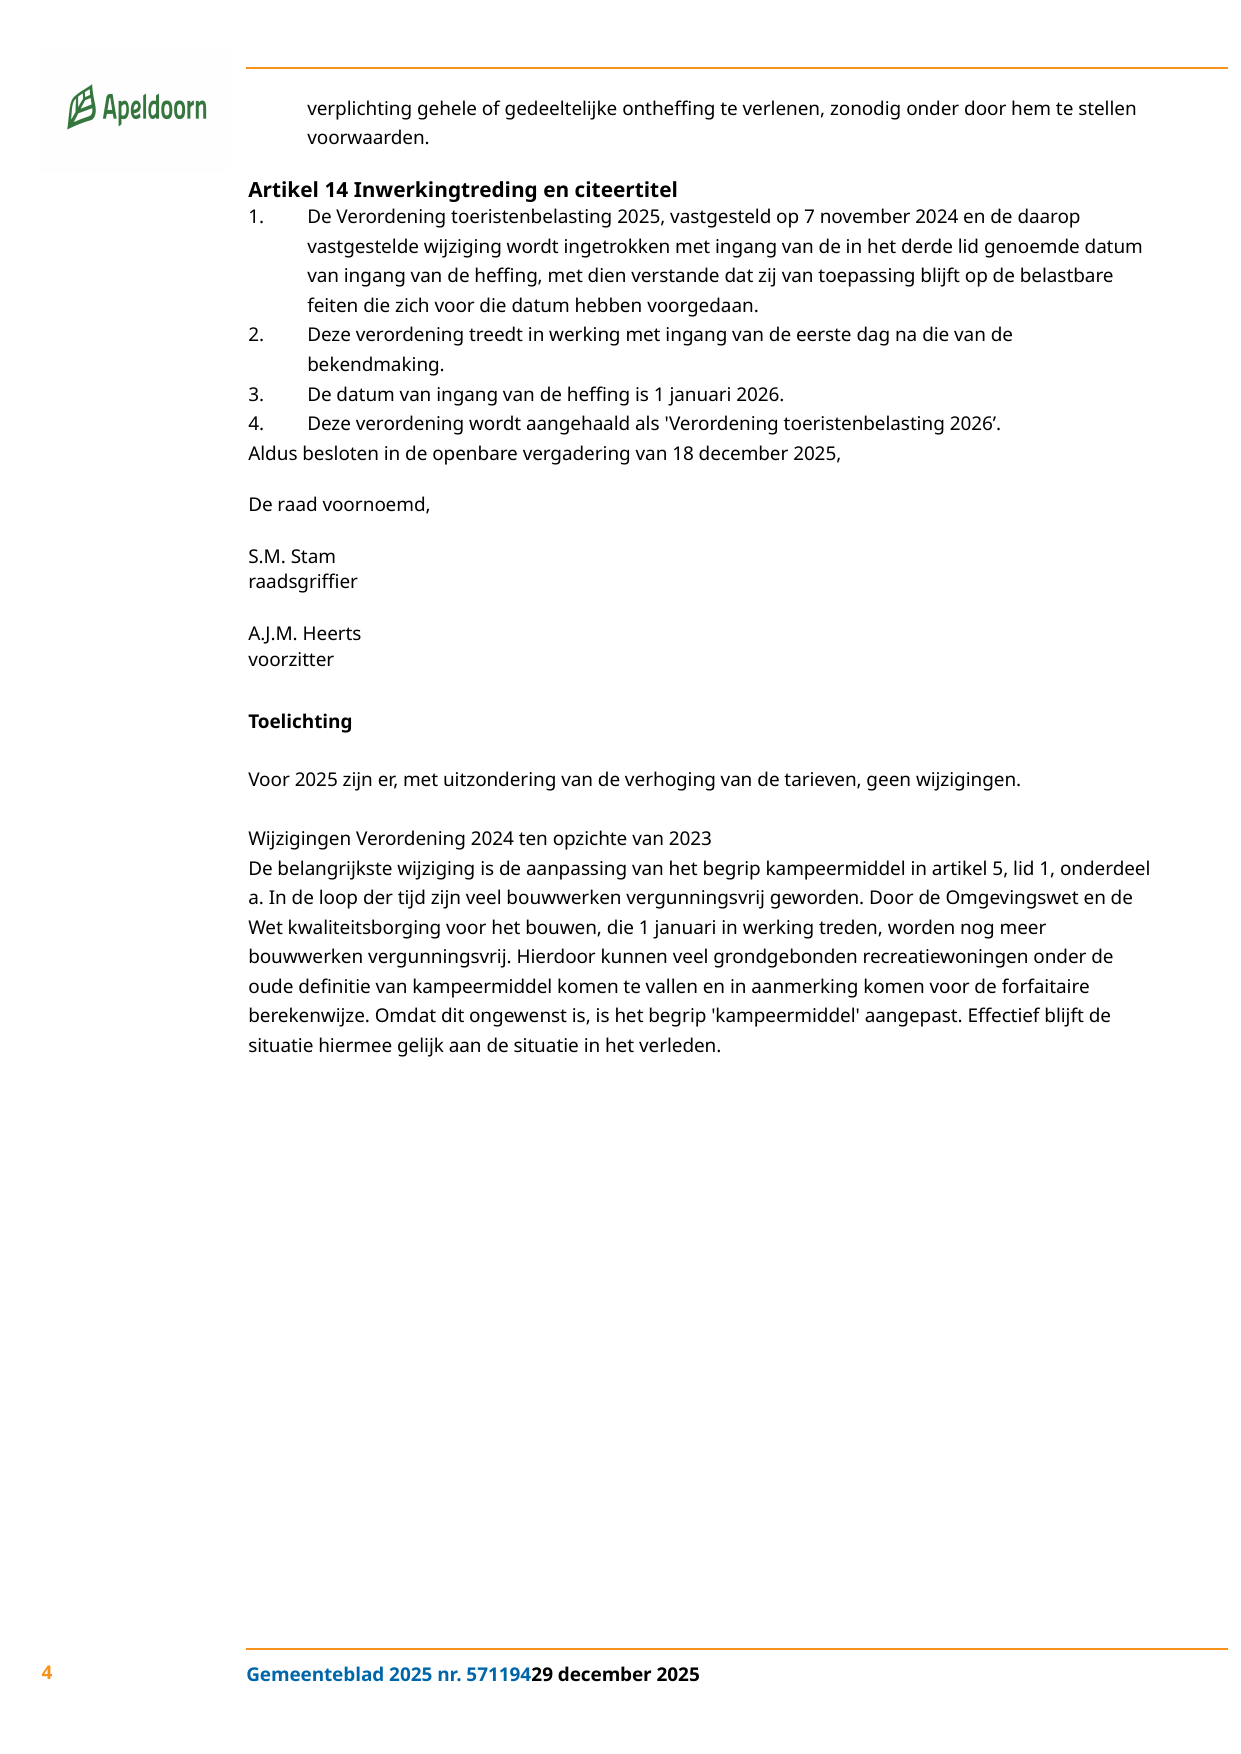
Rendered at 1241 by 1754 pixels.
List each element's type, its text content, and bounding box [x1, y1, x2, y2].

text raadsgriffier [248, 568, 1152, 594]
list De Verordening toeristenbelasting 2025, vastgesteld op 7 november 2024 en de daarop vastgestelde wijziging wordt ingetrokken met ingang van de in het derde lid genoemde datum van ingang van de heffing, met dien verstande dat zij van toepassing blijft op de belastbare feiten die zich voor die datum hebben voorgedaan. [248, 203, 1152, 318]
text De raad voornoemd, [248, 491, 1152, 517]
text voorzitter [248, 646, 1152, 671]
list De datum van ingang van de heffing is 1 januari 2026. [248, 381, 1152, 406]
text De belangrijkste wijziging is de aanpassing van het begrip kampeermiddel in artikel 5, lid 1, onderdeel a. In de loop der tijd zijn veel bouwwerken vergunningsvrij geworden. Door de Omgevingswet en de Wet kwaliteitsborging voor het bouwen, die 1 januari in werking treden, worden nog meer bouwwerken vergunningsvrij. Hierdoor kunnen veel grondgebonden recreatiewoningen onder de oude definitie van kampeermiddel komen te vallen en in aanmerking komen voor de forfaitaire berekenwijze. Omdat dit ongewenst is, is het begrip 'kampeermiddel' aangepast. Effectief blijft de situatie hiermee gelijk aan de situatie in het verleden. [248, 855, 1152, 1058]
list verplichting gehele of gedeeltelijke ontheffing te verlenen, zonodig onder door hem te stellen voorwaarden. [248, 95, 1152, 150]
text Aldus besloten in de openbare vergadering van 18 december 2025, [248, 440, 1152, 466]
text A.J.M. Heerts [248, 620, 1152, 646]
picture [41, 47, 231, 172]
text S.M. Stam [248, 543, 1152, 568]
list Deze verordening treedt in werking met ingang van de eerste dag na die van de bekendmaking. [248, 322, 1152, 377]
text Voor 2025 zijn er, met uitzondering van de verhoging van de tarieven, geen wijzigingen. [248, 766, 1152, 792]
text Wijzigingen Verordening 2024 ten opzichte van 2023 [248, 825, 1152, 851]
list Deze verordening wordt aangehaald als 'Verordening toeristenbelasting 2026’. [248, 410, 1152, 436]
text Toelichting [248, 697, 1152, 737]
text Artikel 14 Inwerkingtreding en citeertitel [248, 175, 1152, 203]
